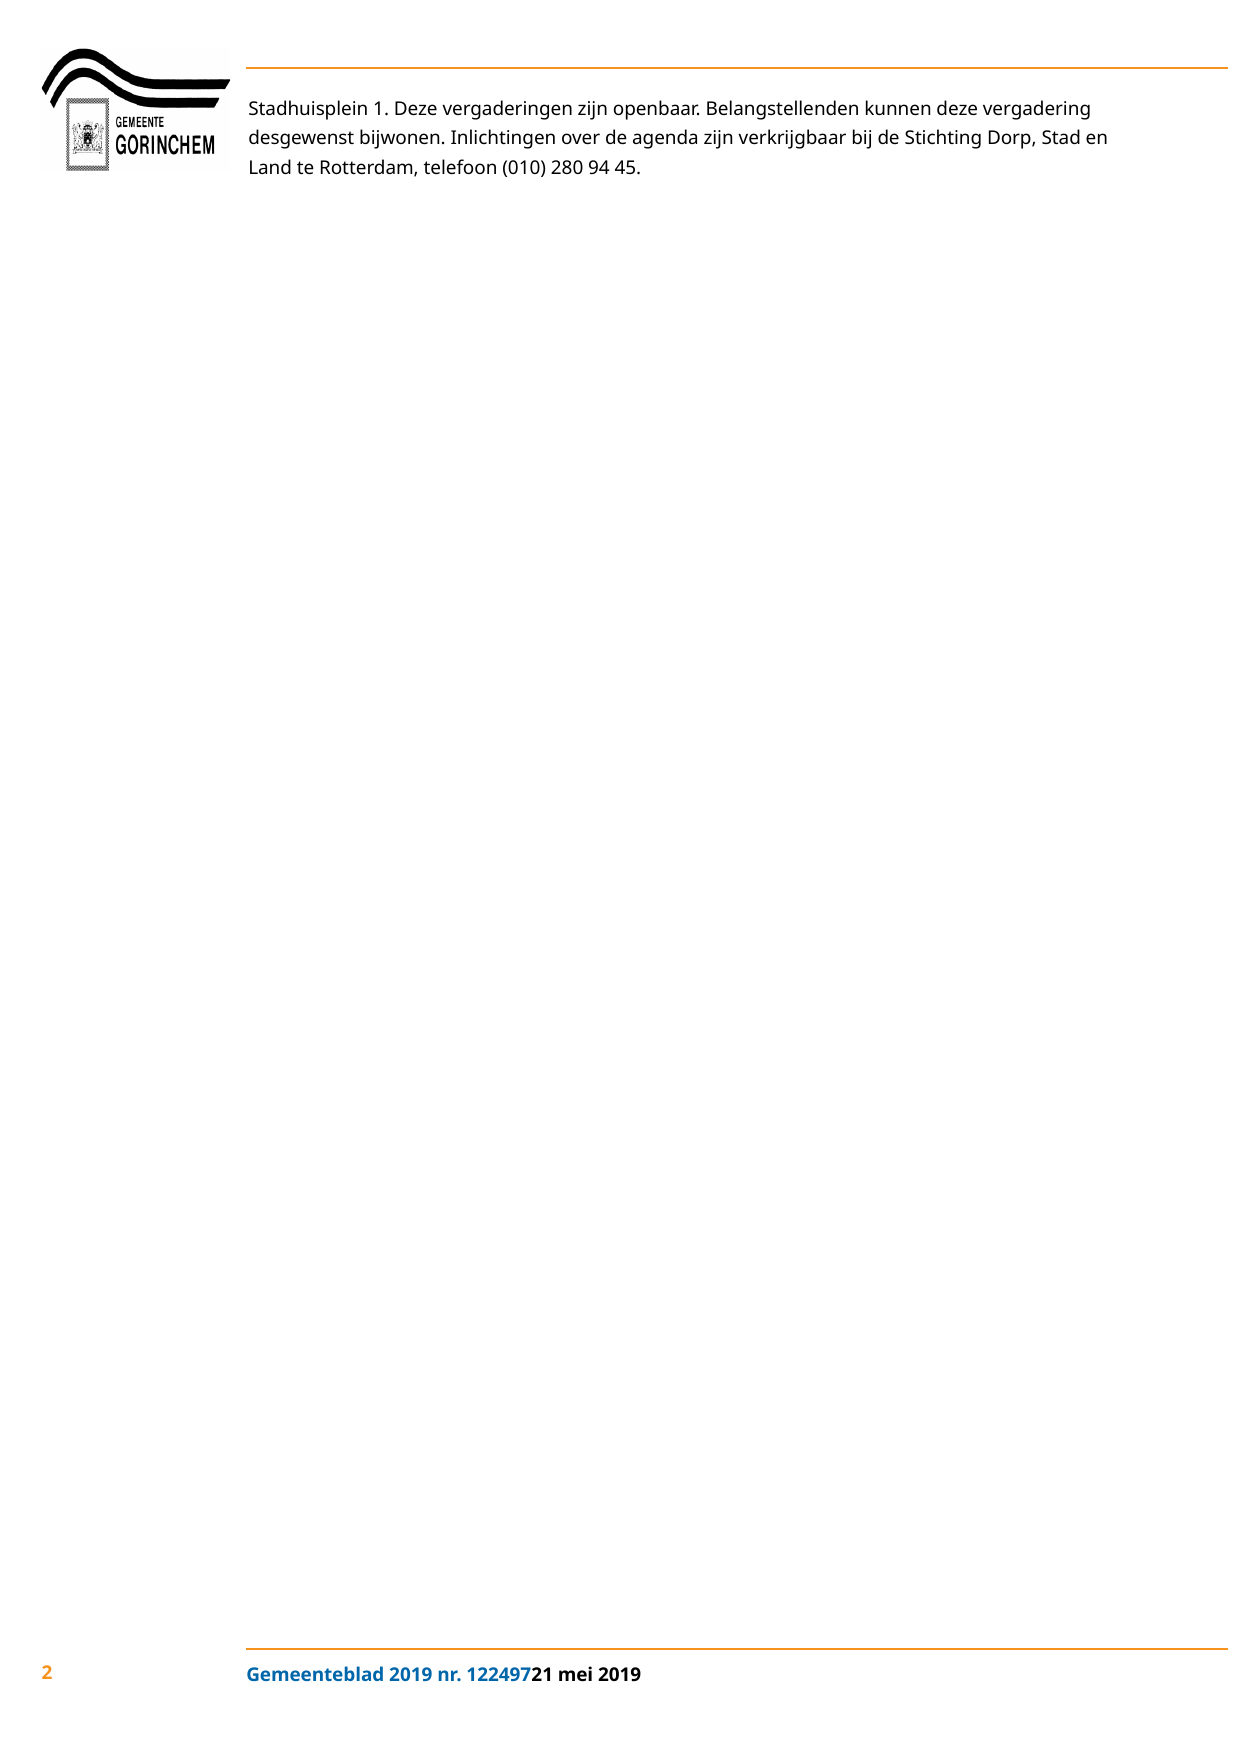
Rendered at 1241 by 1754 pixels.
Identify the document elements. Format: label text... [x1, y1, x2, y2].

picture [41, 47, 231, 172]
text Stadhuisplein 1. Deze vergaderingen zijn openbaar. Belangstellenden kunnen deze vergadering desgewenst bijwonen. Inlichtingen over de agenda zijn verkrijgbaar bij de Stichting Dorp, Stad en Land te Rotterdam, telefoon (010) 280 94 45. [248, 95, 1152, 180]
